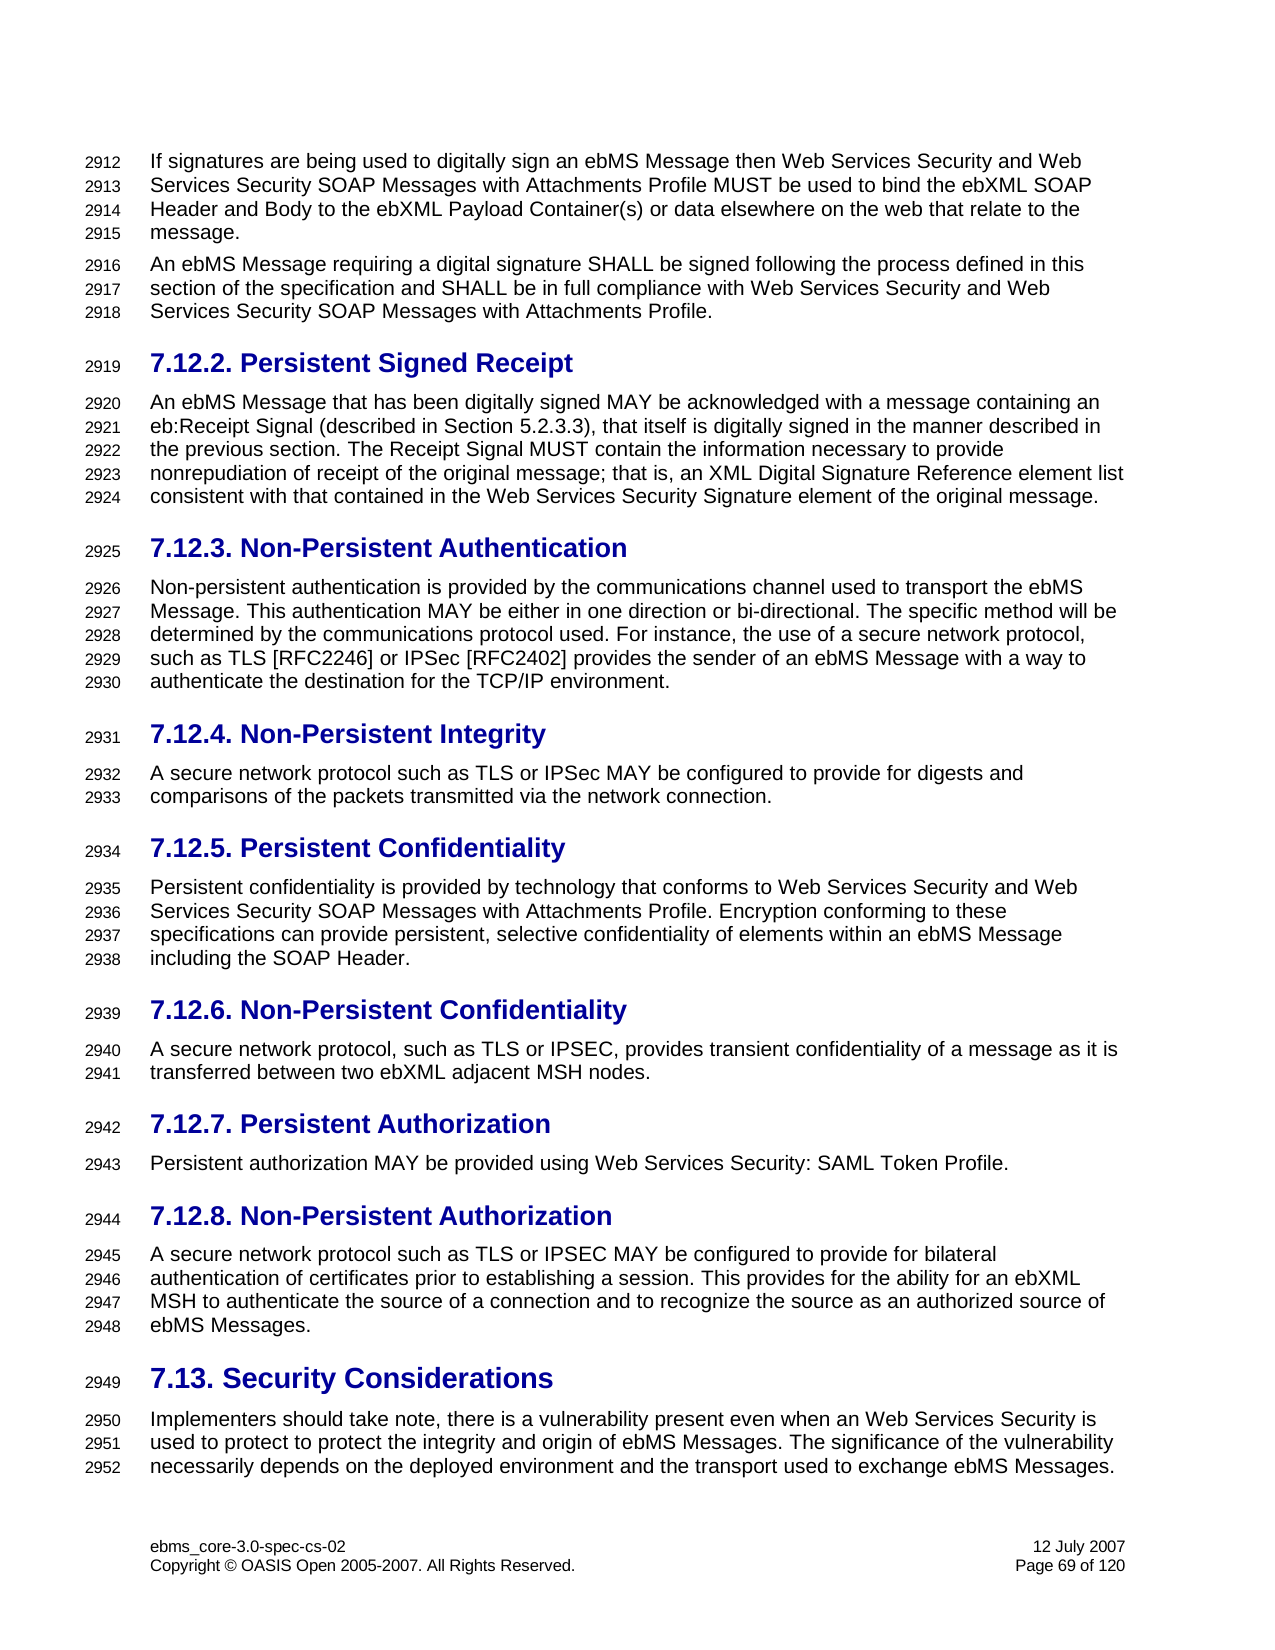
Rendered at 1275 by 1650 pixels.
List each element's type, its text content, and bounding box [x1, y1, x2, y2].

subtitle Persistent Authorization [150, 1109, 1125, 1139]
subtitle Persistent Confidentiality [150, 833, 1125, 863]
subtitle Non-Persistent Integrity [150, 718, 1125, 748]
text Persistent confidentiality is provided by technology that conforms to Web Services Security and Web Services Security SOAP Messages with Attachments Profile. Encryption conforming to these specifications can provide persistent, selective confidentiality of elements within an ebMS Message including the SOAP Header. [150, 876, 1125, 970]
text Persistent authorization MAY be provided using Web Services Security: SAML Token Profile. [150, 1152, 1125, 1175]
text Implementers should take note, there is a vulnerability present even when an Web Services Security is used to protect to protect the integrity and origin of ebMS Messages. The significance of the vulnerability necessarily depends on the deployed environment and the transport used to exchange ebMS Messages. [150, 1407, 1125, 1478]
subtitle Security Considerations [150, 1362, 1125, 1394]
subtitle Non-Persistent Confidentiality [150, 995, 1125, 1025]
text A secure network protocol such as TLS or IPSec MAY be configured to provide for digests and comparisons of the packets transmitted via the network connection. [150, 761, 1125, 808]
text If signatures are being used to digitally sign an ebMS Message then Web Services Security and Web Services Security SOAP Messages with Attachments Profile MUST be used to bind the ebXML SOAP Header and Body to the ebXML Payload Container(s) or data elsewhere on the web that relate to the message. [150, 150, 1125, 244]
text An ebMS Message that has been digitally signed MAY be acknowledged with a message containing an eb:Receipt Signal (described in Section 5.2.3.3), that itself is digitally signed in the manner described in the previous section. The Receipt Signal MUST contain the information necessary to provide nonrepudiation of receipt of the original message; that is, an XML Digital Signature Reference element list consistent with that contained in the Web Services Security Signature element of the original message. [150, 391, 1125, 508]
text A secure network protocol, such as TLS or IPSEC, provides transient confidentiality of a message as it is transferred between two ebXML adjacent MSH nodes. [150, 1037, 1125, 1084]
text Non-persistent authentication is provided by the communications channel used to transport the ebMS Message. This authentication MAY be either in one direction or bi-directional. The specific method will be determined by the communications protocol used. For instance, the use of a secure network protocol, such as TLS [RFC2246] or IPSec [RFC2402] provides the sender of an ebMS Message with a way to authenticate the destination for the TCP/IP environment. [150, 576, 1125, 693]
text A secure network protocol such as TLS or IPSEC MAY be configured to provide for bilateral authentication of certificates prior to establishing a session. This provides for the ability for an ebXML MSH to authenticate the source of a connection and to recognize the source as an authorized source of ebMS Messages. [150, 1243, 1125, 1337]
subtitle Non-Persistent Authorization [150, 1200, 1125, 1230]
subtitle Non-Persistent Authentication [150, 533, 1125, 563]
text An ebMS Message requiring a digital signature SHALL be signed following the process defined in this section of the specification and SHALL be in full compliance with Web Services Security and Web Services Security SOAP Messages with Attachments Profile. [150, 252, 1125, 323]
subtitle Persistent Signed Receipt [150, 348, 1125, 378]
